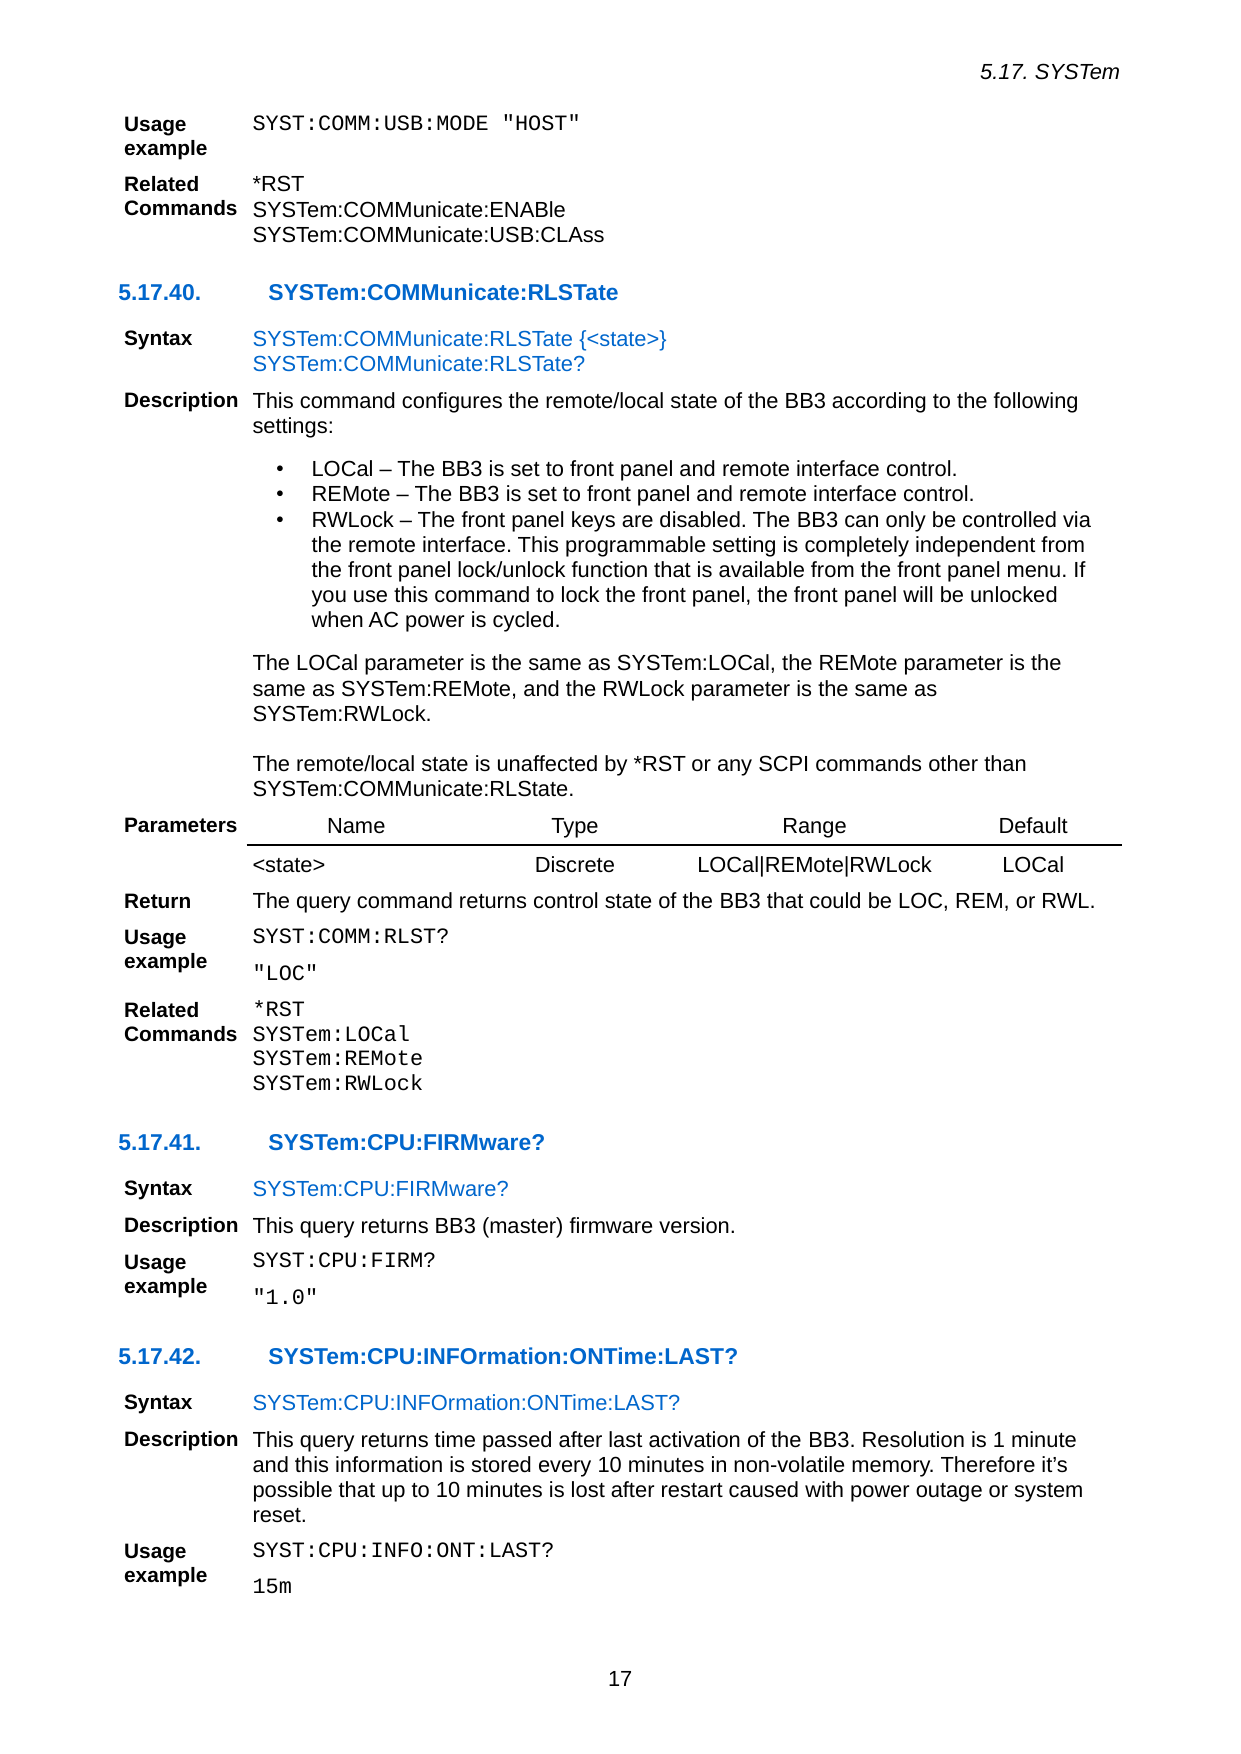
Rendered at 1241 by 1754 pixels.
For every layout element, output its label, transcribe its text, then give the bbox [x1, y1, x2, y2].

table_cell This command configures the remote/local state of the BB3 according to the following settings: LOCal – The BB3 is set to front panel and remote interface control. REMote – The BB3 is set to front panel and remote interface control. RWLock – The front panel keys are disabled. The BB3 can only be controlled via the remote interface. This programmable setting is completely independent from the front panel lock/unlock function that is available from the front panel menu. If you use this command to lock the front panel, the front panel will be unlocked when AC power is cycled. The LOCal parameter is the same as SYSTem:LOCal, the REMote parameter is the same as SYSTem:REMote, and the RWLock parameter is the same as SYSTem:RWLock. The remote/local state is unaffected by *RST or any SCPI commands other than SYSTem:COMMunicate:RLState. [247, 382, 1122, 807]
table_cell Usage example [118, 106, 247, 166]
table_cell SYST:CPU:INFO:ONT:LAST? 15m [247, 1533, 1122, 1606]
table_cell Usage example [118, 1533, 247, 1606]
table_cell SYST:COMM:RLST? "LOC" [247, 919, 1122, 992]
subtitle SYSTem:CPU:INFOrmation:ONTime:LAST? [118, 1343, 1122, 1369]
table_cell Type [465, 807, 684, 844]
table_cell This query returns BB3 (master) firmware version. [247, 1207, 1122, 1244]
table_cell *RST SYSTem:LOCal SYSTem:REMote SYSTem:RWLock [247, 992, 1122, 1103]
table_cell This query returns time passed after last activation of the BB3. Resolution is 1 minute and this information is stored every 10 minutes in non-volatile memory. Therefore it’s possible that up to 10 minutes is lost after restart caused with power outage or system reset. [247, 1421, 1122, 1533]
subtitle SYSTem:COMMunicate:RLSTate [118, 279, 1122, 306]
table_header Syntax [118, 1384, 247, 1421]
table_cell Return [118, 883, 247, 919]
table_cell SYST:CPU:FIRM? "1.0" [247, 1244, 1122, 1317]
table_cell Related Commands [118, 166, 247, 253]
table_header Syntax [118, 1171, 247, 1207]
table_cell The query command returns control state of the BB3 that could be LOC, REM, or RWL. [247, 883, 1122, 919]
table_cell Usage example [118, 1244, 247, 1317]
table_cell Name [247, 807, 465, 844]
table_header SYSTem:CPU:FIRMware? [247, 1171, 1122, 1207]
table_cell Range [684, 807, 944, 844]
table_header Syntax [118, 320, 247, 382]
table_cell Discrete [465, 846, 684, 883]
table_cell LOCal [945, 846, 1122, 883]
subtitle SYSTem:CPU:FIRMware? [118, 1129, 1122, 1156]
table_cell Usage example [118, 919, 247, 992]
table_cell Parameters [118, 807, 247, 883]
table_header SYSTem:COMMunicate:RLSTate {<state>} SYSTem:COMMunicate:RLSTate? [247, 320, 1122, 382]
table_header SYSTem:CPU:INFOrmation:ONTime:LAST? [247, 1384, 1122, 1421]
table_cell Default [945, 807, 1122, 844]
table_cell Description [118, 1421, 247, 1533]
table_cell <state> [247, 846, 465, 883]
table_cell Description [118, 1207, 247, 1244]
table_cell Description [118, 382, 247, 807]
table_cell LOCal|REMote|RWLock [684, 846, 944, 883]
table_cell Related Commands [118, 992, 247, 1103]
table_cell SYST:COMM:USB:MODE "HOST" [247, 106, 1122, 166]
table_cell *RST SYSTem:COMMunicate:ENABle SYSTem:COMMunicate:USB:CLAss [247, 166, 1122, 253]
